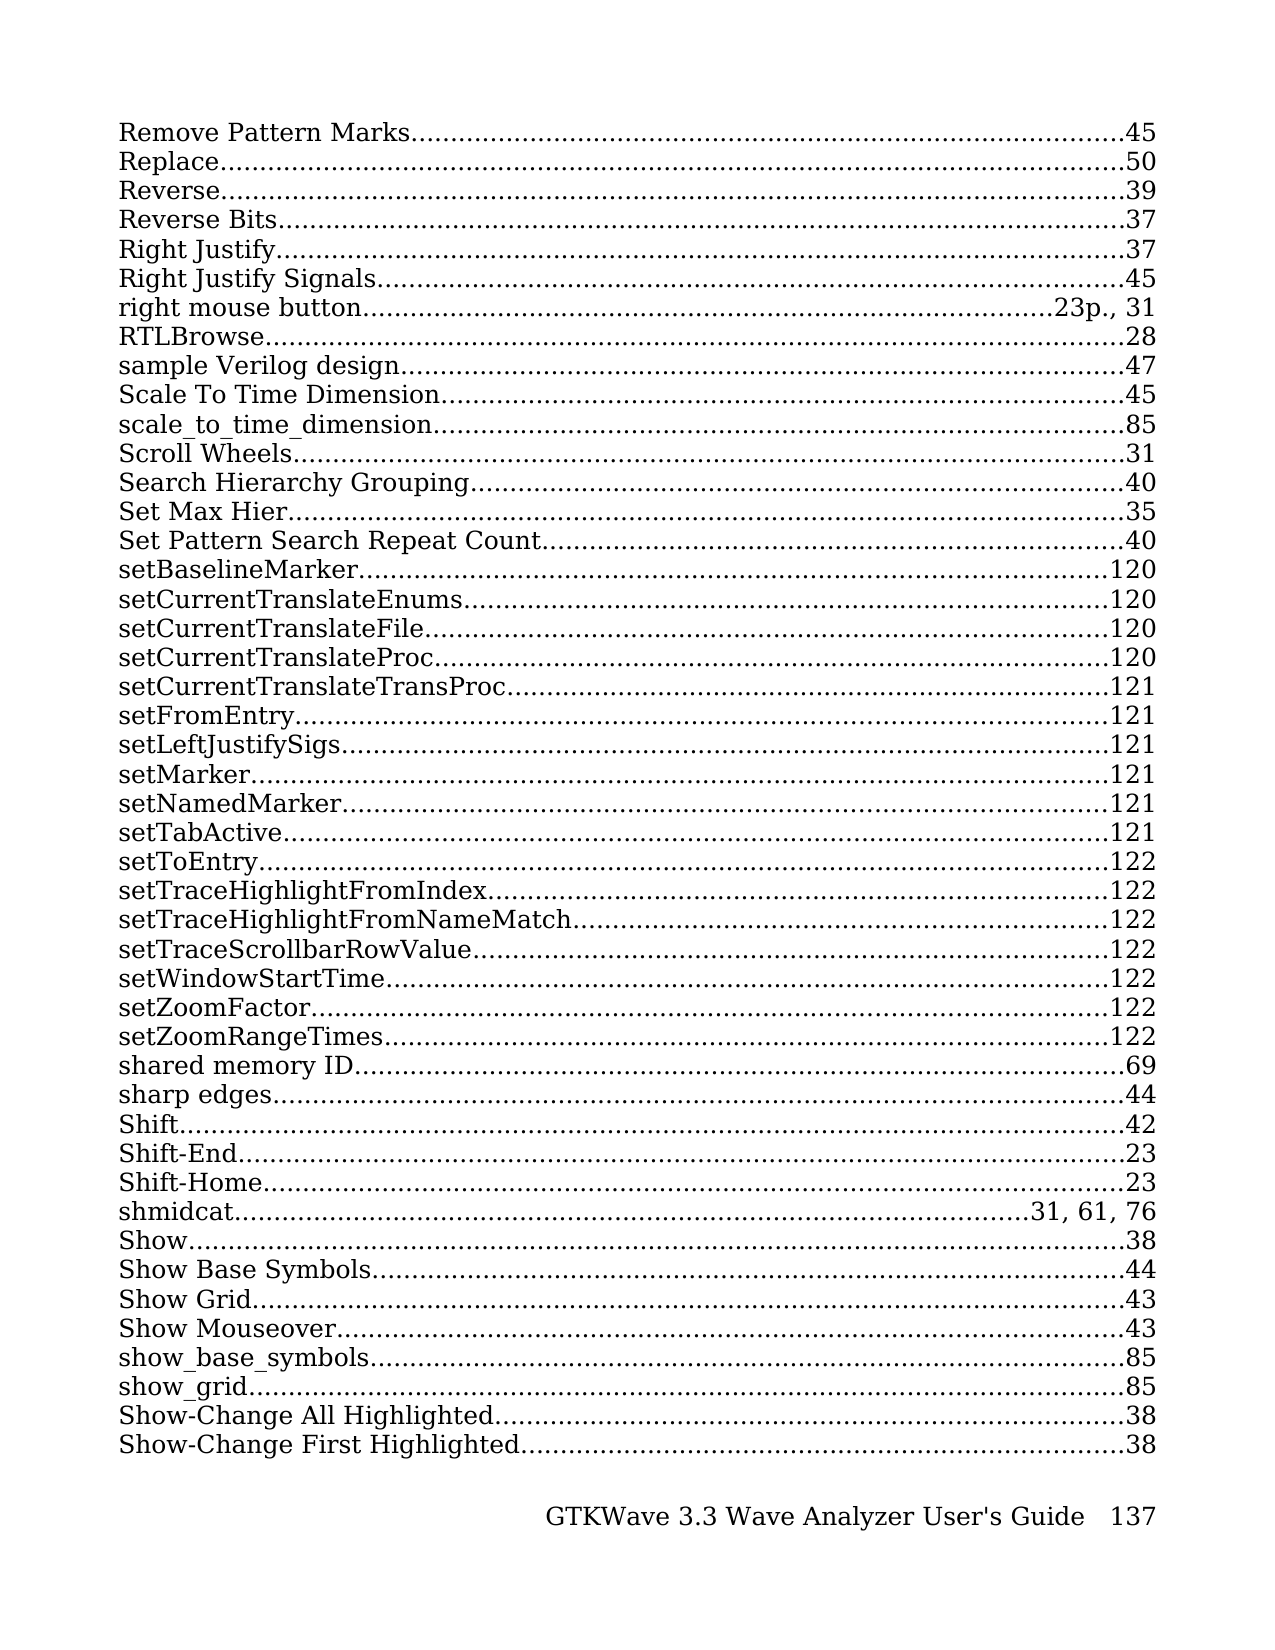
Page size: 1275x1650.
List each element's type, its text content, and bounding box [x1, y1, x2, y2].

text Search Hierarchy Grouping 40 [118, 468, 1157, 497]
text Shift-End 23 [118, 1139, 1157, 1168]
text right mouse button 23p., 31 [118, 293, 1157, 322]
text setCurrentTranslateProc 120 [118, 643, 1157, 672]
text Remove Pattern Marks 45 [118, 118, 1157, 147]
text setLeftJustifySigs 121 [118, 731, 1157, 760]
text setFromEntry 121 [118, 701, 1157, 731]
text Set Pattern Search Repeat Count 40 [118, 526, 1157, 556]
text Shift 42 [118, 1110, 1157, 1139]
text setTraceScrollbarRowValue 122 [118, 935, 1157, 964]
text show_base_symbols 85 [118, 1343, 1157, 1372]
text Show-Change First Highlighted 38 [118, 1431, 1157, 1460]
text scale_to_time_dimension 85 [118, 410, 1157, 439]
text Show-Change All Highlighted 38 [118, 1401, 1157, 1431]
text Reverse 39 [118, 176, 1157, 206]
text Right Justify 37 [118, 235, 1157, 264]
text shmidcat 31, 61, 76 [118, 1197, 1157, 1226]
text RTLBrowse 28 [118, 322, 1157, 351]
text Set Max Hier 35 [118, 497, 1157, 526]
text Show Base Symbols 44 [118, 1256, 1157, 1285]
text Scale To Time Dimension 45 [118, 381, 1157, 410]
text sample Verilog design 47 [118, 351, 1157, 381]
text Shift-Home 23 [118, 1168, 1157, 1197]
text Show 38 [118, 1226, 1157, 1256]
text setTraceHighlightFromNameMatch 122 [118, 906, 1157, 935]
text setZoomFactor 122 [118, 993, 1157, 1022]
text show_grid 85 [118, 1372, 1157, 1401]
text setZoomRangeTimes 122 [118, 1022, 1157, 1051]
text shared memory ID 69 [118, 1051, 1157, 1081]
text Reverse Bits 37 [118, 206, 1157, 235]
text setTabActive 121 [118, 818, 1157, 847]
text Right Justify Signals 45 [118, 264, 1157, 293]
text setCurrentTranslateTransProc 121 [118, 672, 1157, 701]
text Replace 50 [118, 147, 1157, 176]
text setWindowStartTime 122 [118, 964, 1157, 993]
text sharp edges 44 [118, 1081, 1157, 1110]
text Show Grid 43 [118, 1285, 1157, 1314]
text setMarker 121 [118, 760, 1157, 789]
text Show Mouseover 43 [118, 1314, 1157, 1343]
text setCurrentTranslateFile 120 [118, 614, 1157, 643]
text setNamedMarker 121 [118, 789, 1157, 818]
text setToEntry 122 [118, 847, 1157, 876]
text setCurrentTranslateEnums 120 [118, 585, 1157, 614]
text setTraceHighlightFromIndex 122 [118, 876, 1157, 906]
text Scroll Wheels 31 [118, 439, 1157, 468]
text setBaselineMarker 120 [118, 556, 1157, 585]
